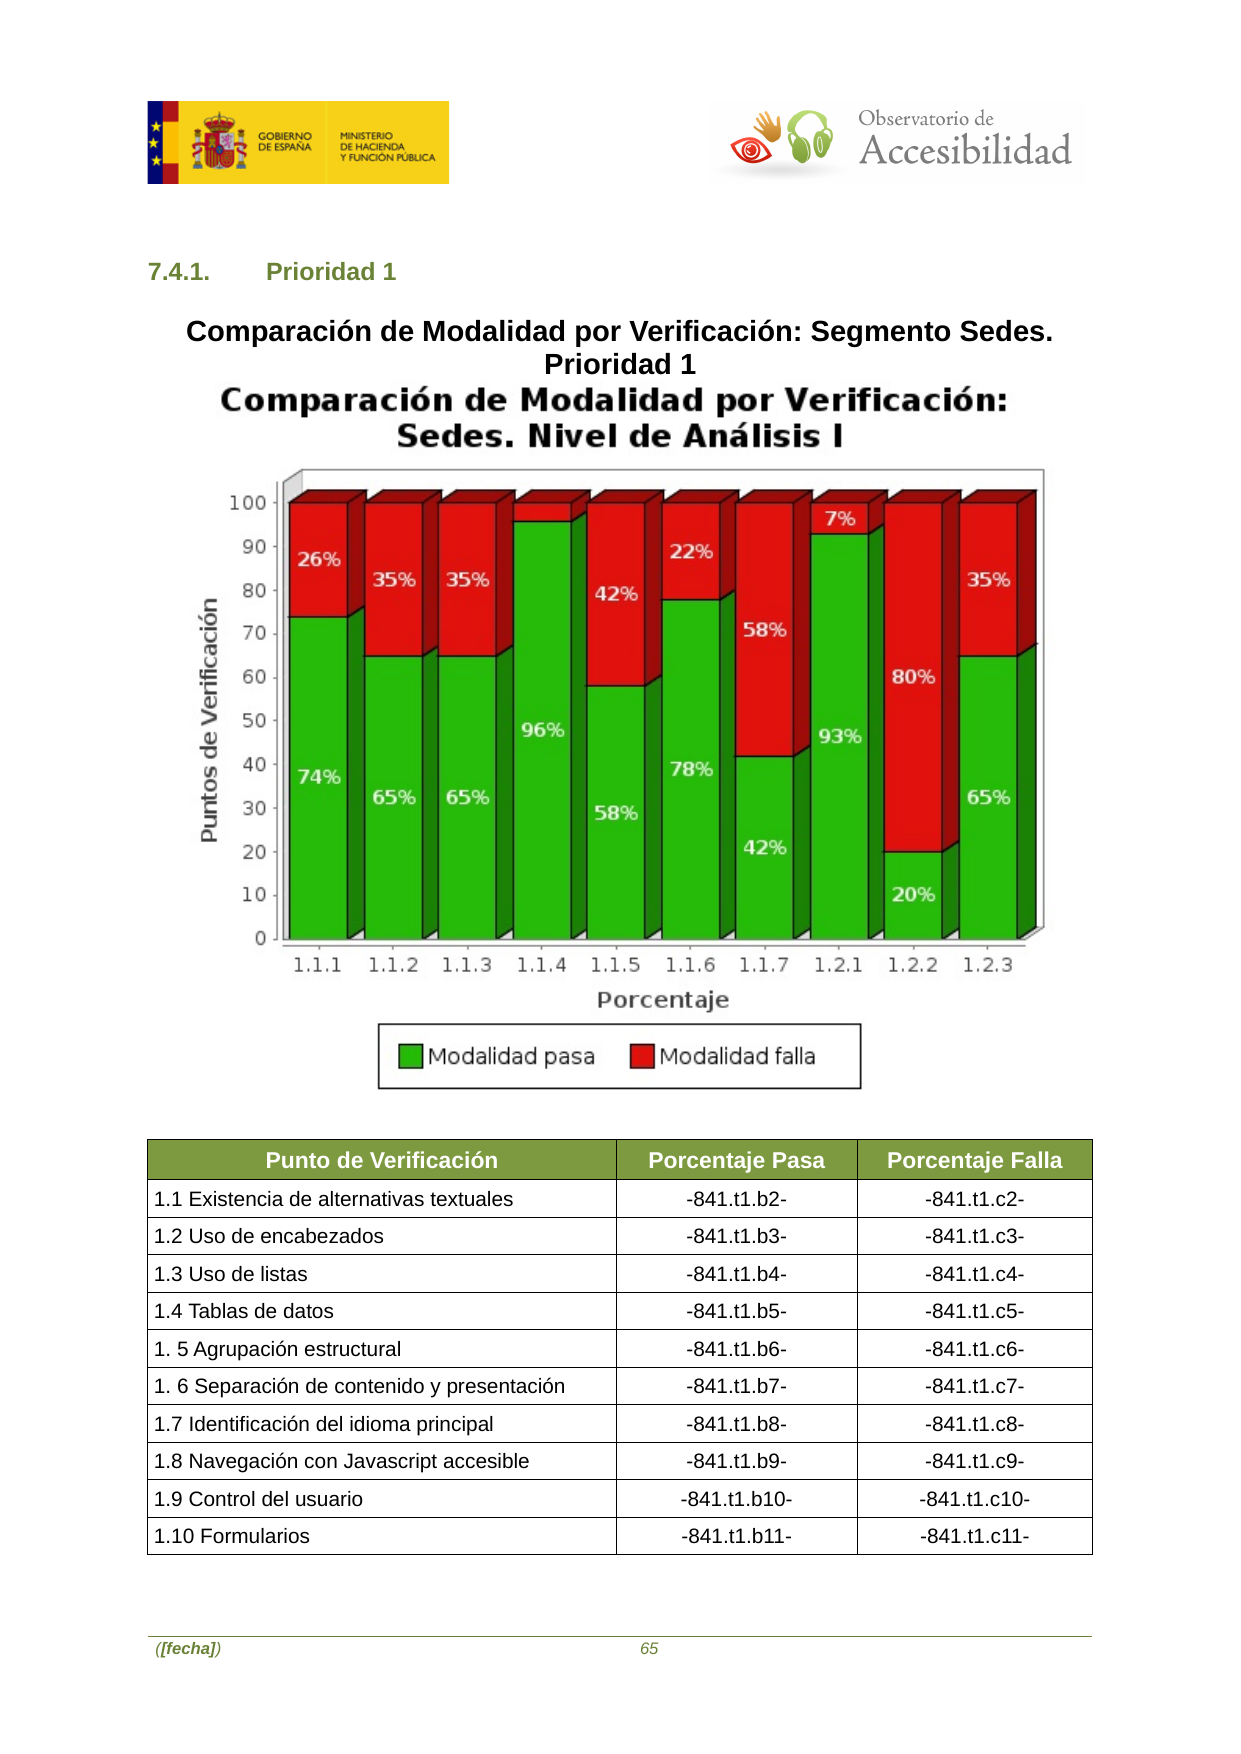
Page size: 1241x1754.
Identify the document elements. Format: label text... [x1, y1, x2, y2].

picture [147, 101, 450, 184]
table_header Punto de Verificación [148, 1140, 616, 1179]
table_cell -841.t1.b3- [617, 1218, 857, 1254]
text Comparación de Modalidad por Verificación: Segmento Sedes. Prioridad 1 [148, 314, 1092, 381]
table_cell -841.t1.b4- [617, 1255, 857, 1292]
table_cell -841.t1.c11- [858, 1518, 1092, 1554]
table_cell -841.t1.c10- [858, 1480, 1092, 1517]
table_cell 1.7 Identificación del idioma principal [148, 1405, 616, 1442]
table_cell 1. 5 Agrupación estructural [148, 1330, 616, 1367]
table_cell 1.8 Navegación con Javascript accesible [148, 1443, 616, 1479]
table_cell 1.4 Tablas de datos [148, 1293, 616, 1329]
table_cell 1.3 Uso de listas [148, 1255, 616, 1292]
table_cell -841.t1.c3- [858, 1218, 1092, 1254]
subtitle Prioridad 1 [148, 257, 1092, 286]
table_header Porcentaje Pasa [617, 1140, 857, 1179]
table_cell -841.t1.b6- [617, 1330, 857, 1367]
table_cell -841.t1.b7- [617, 1368, 857, 1404]
picture [710, 101, 1086, 184]
table_cell 1.2 Uso de encabezados [148, 1218, 616, 1254]
table_cell -841.t1.c5- [858, 1293, 1092, 1329]
table_cell -841.t1.c4- [858, 1255, 1092, 1292]
table_cell -841.t1.c8- [858, 1405, 1092, 1442]
table_header Porcentaje Falla [858, 1140, 1092, 1179]
picture [178, 380, 1062, 1091]
table_cell -841.t1.b5- [617, 1293, 857, 1329]
table_cell -841.t1.b9- [617, 1443, 857, 1479]
table_cell 1. 6 Separación de contenido y presentación [148, 1368, 616, 1404]
table_cell 1.1 Existencia de alternativas textuales [148, 1180, 616, 1217]
table_cell -841.t1.b11- [617, 1518, 857, 1554]
table_cell 1.9 Control del usuario [148, 1480, 616, 1517]
table_cell -841.t1.c7- [858, 1368, 1092, 1404]
table_cell -841.t1.c6- [858, 1330, 1092, 1367]
table_cell -841.t1.b8- [617, 1405, 857, 1442]
table_cell -841.t1.c2- [858, 1180, 1092, 1217]
table_cell -841.t1.b2- [617, 1180, 857, 1217]
table_cell -841.t1.c9- [858, 1443, 1092, 1479]
table_cell -841.t1.b10- [617, 1480, 857, 1517]
table_cell 1.10 Formularios [148, 1518, 616, 1554]
